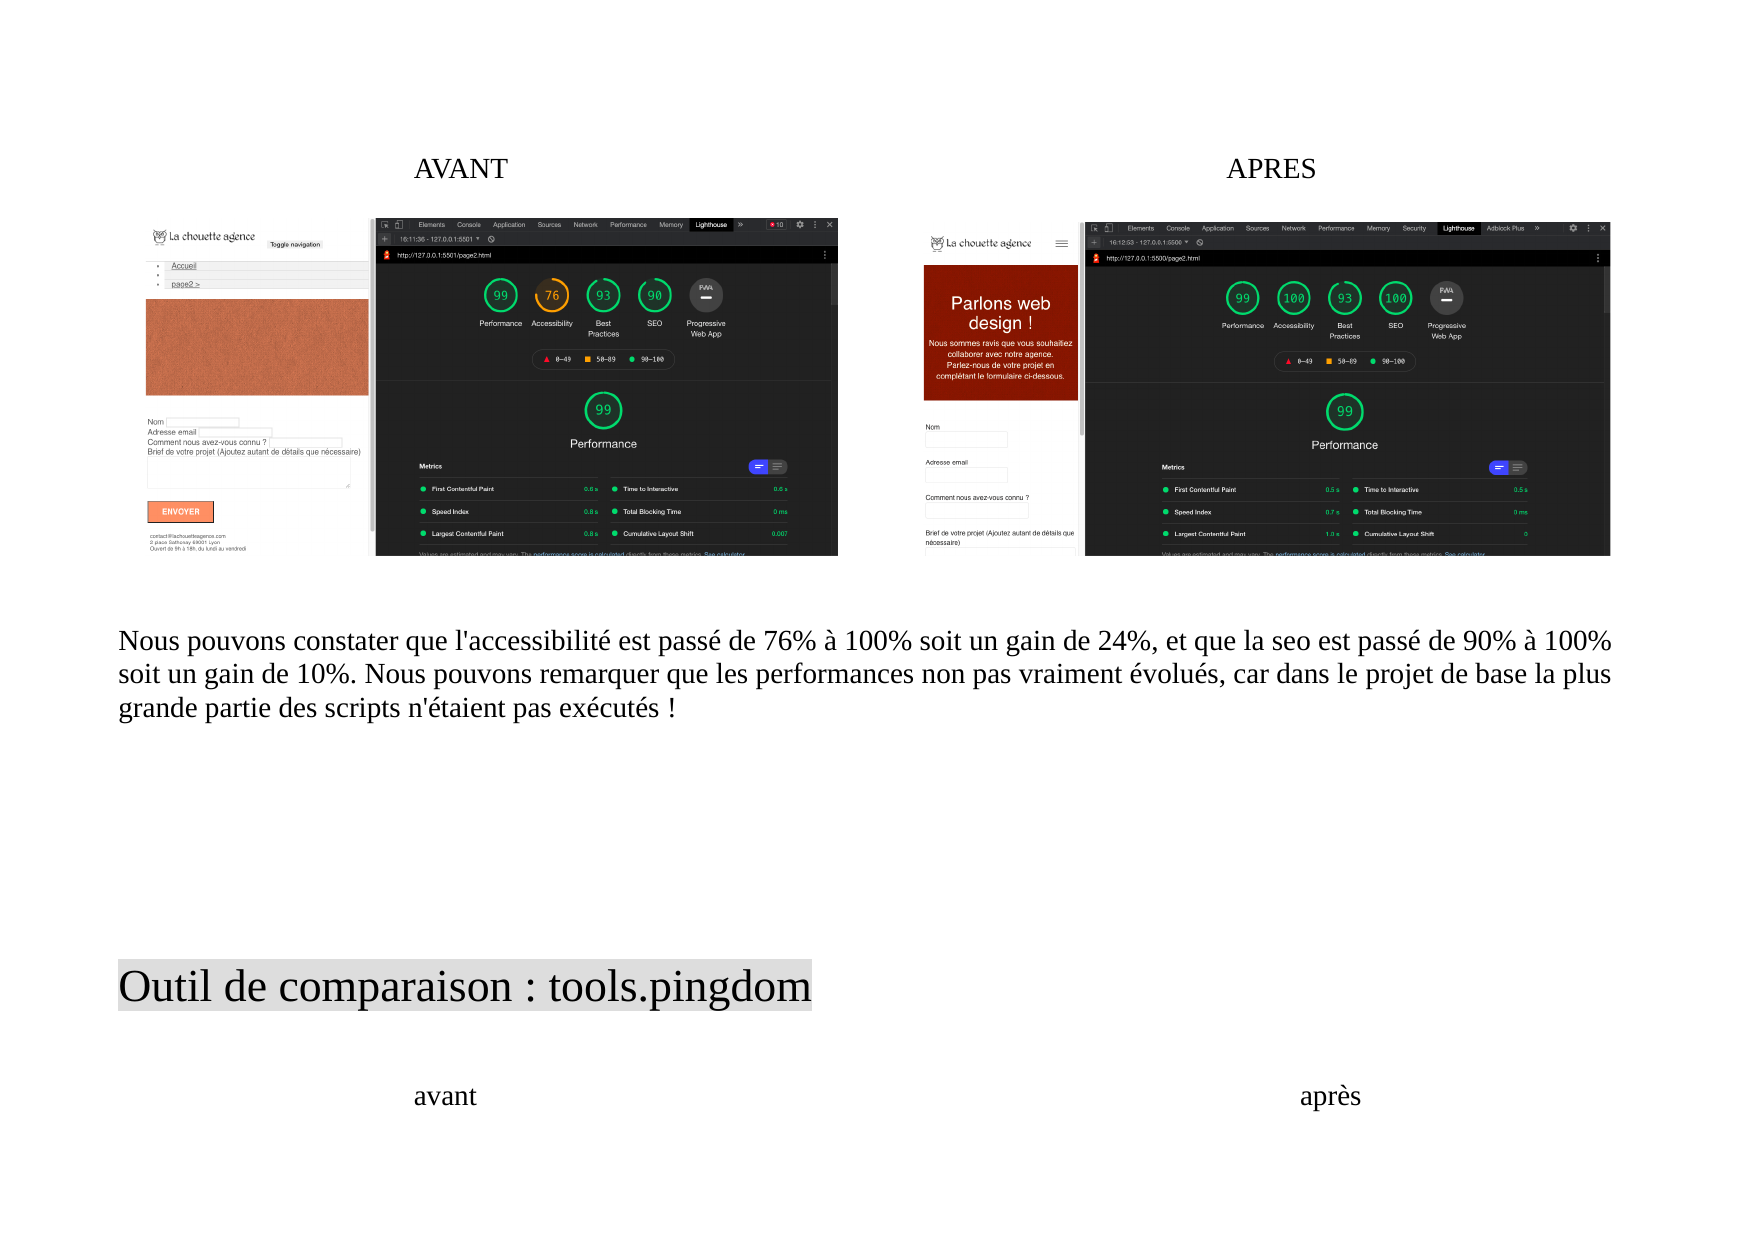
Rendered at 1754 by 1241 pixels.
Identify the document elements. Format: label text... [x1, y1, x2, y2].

picture [923, 222, 1611, 556]
picture [145, 218, 838, 556]
text Nous pouvons constater que l'accessibilité est passé de 76% à 100% soit un gain de 24%, et que la seo est passé de 90% à 100% soit un gain de 10%. Nous pouvons remarquer que les performances non pas vraiment évolués, car dans le projet de base la plus grande partie des scripts n'étaient pas exécutés ! [118, 623, 1636, 724]
text AVANT APRES [118, 152, 1636, 185]
text avant après [118, 1078, 1636, 1112]
text Outil de comparaison : tools.pingdom [118, 958, 1636, 1011]
